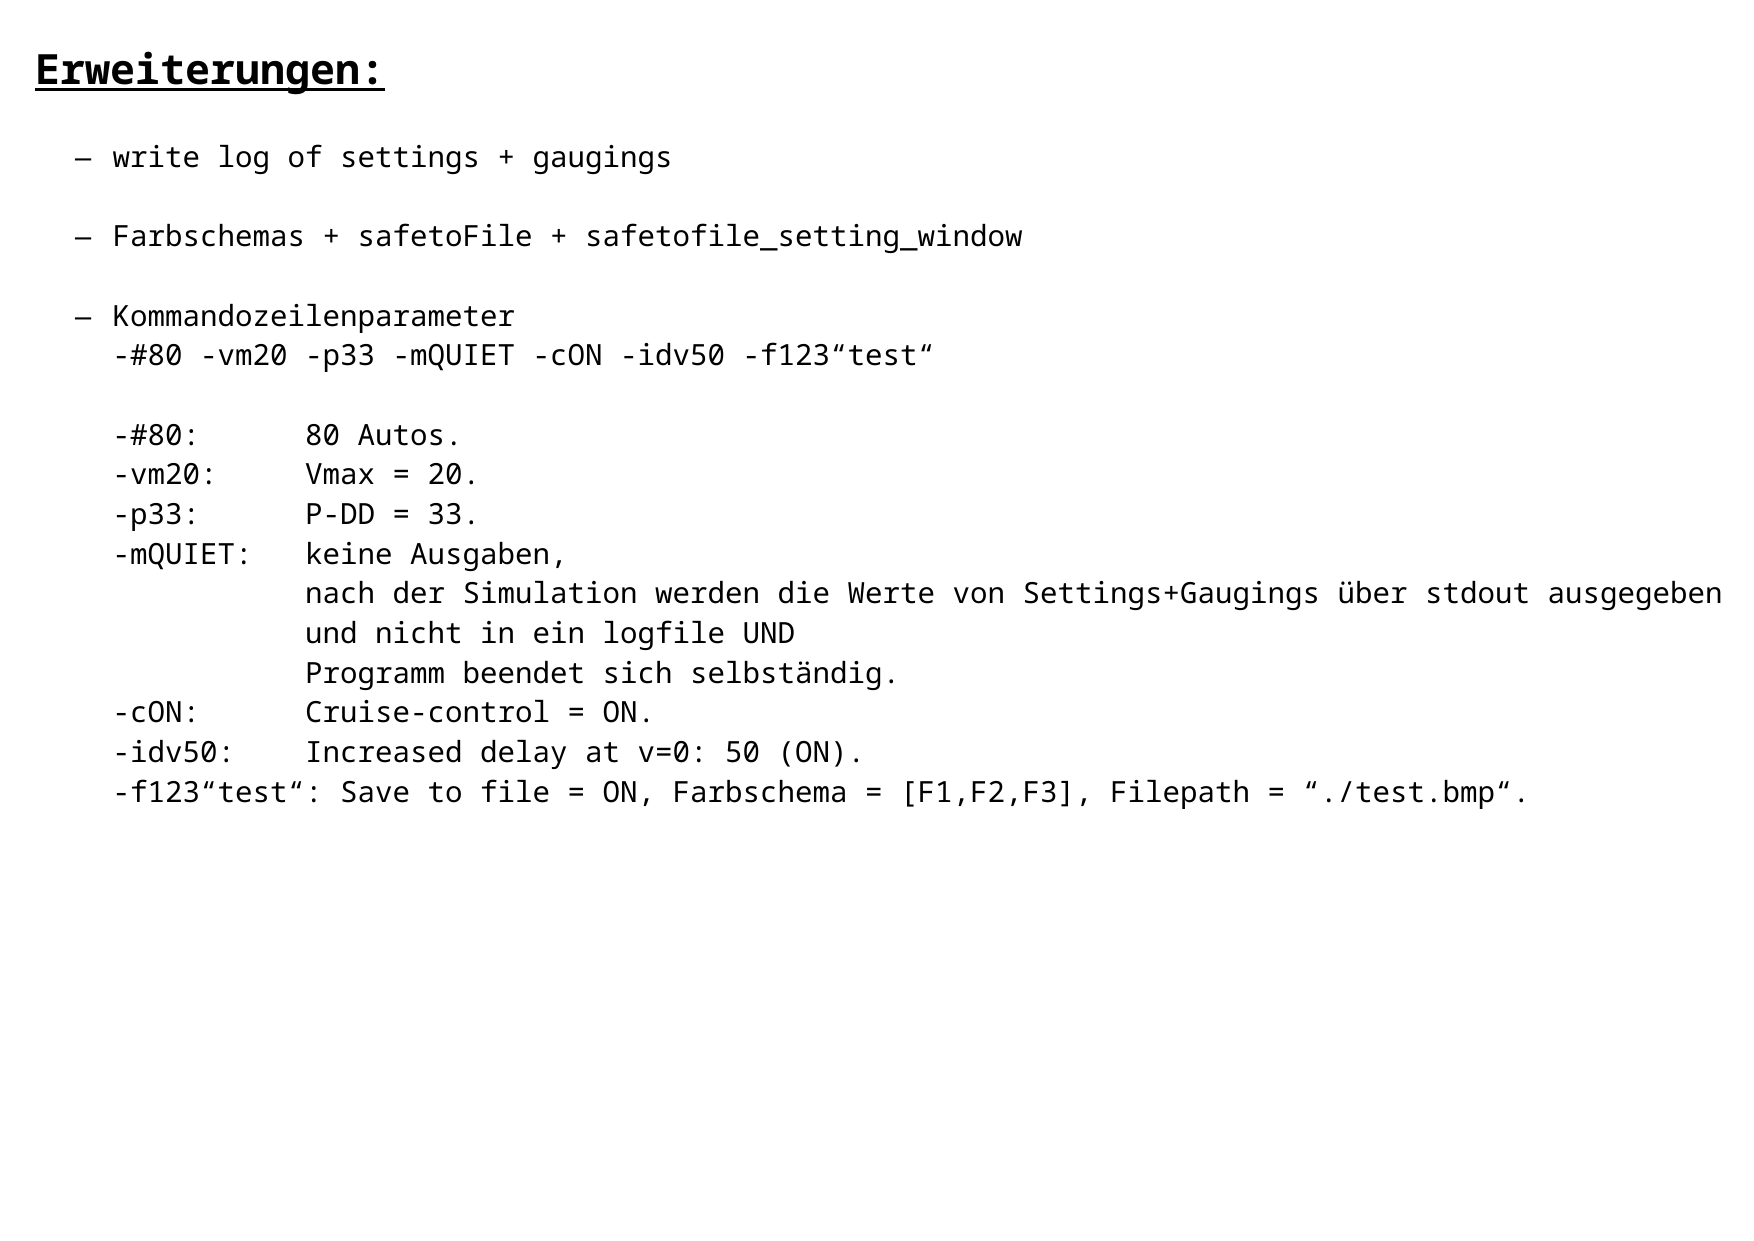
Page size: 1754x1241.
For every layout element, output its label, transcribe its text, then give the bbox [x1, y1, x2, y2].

list -mQUIET: keine Ausgaben, [75, 533, 1754, 573]
list -#80 -vm20 -p33 -mQUIET -cON -idv50 -f123“test“ [75, 334, 1754, 374]
list -#80: 80 Autos. [75, 414, 1754, 454]
list -idv50: Increased delay at v=0: 50 (ON). [75, 731, 1754, 771]
text Erweiterungen: [0, 40, 1754, 96]
list write log of settings + gaugings [75, 136, 1754, 176]
list und nicht in ein logfile UND [75, 612, 1754, 652]
list -f123“test“: Save to file = ON, Farbschema = [F1,F2,F3], Filepath = “./test.bmp“. [75, 771, 1754, 811]
list -cON: Cruise-control = ON. [75, 692, 1754, 731]
list Kommandozeilenparameter [75, 295, 1754, 334]
list -vm20: Vmax = 20. [75, 454, 1754, 493]
list nach der Simulation werden die Werte von Settings+Gaugings über stdout ausgegeben [75, 573, 1754, 612]
list Farbschemas + safetoFile + safetofile_setting_window [75, 216, 1754, 255]
list -p33: P-DD = 33. [75, 493, 1754, 533]
list Programm beendet sich selbständig. [75, 652, 1754, 692]
